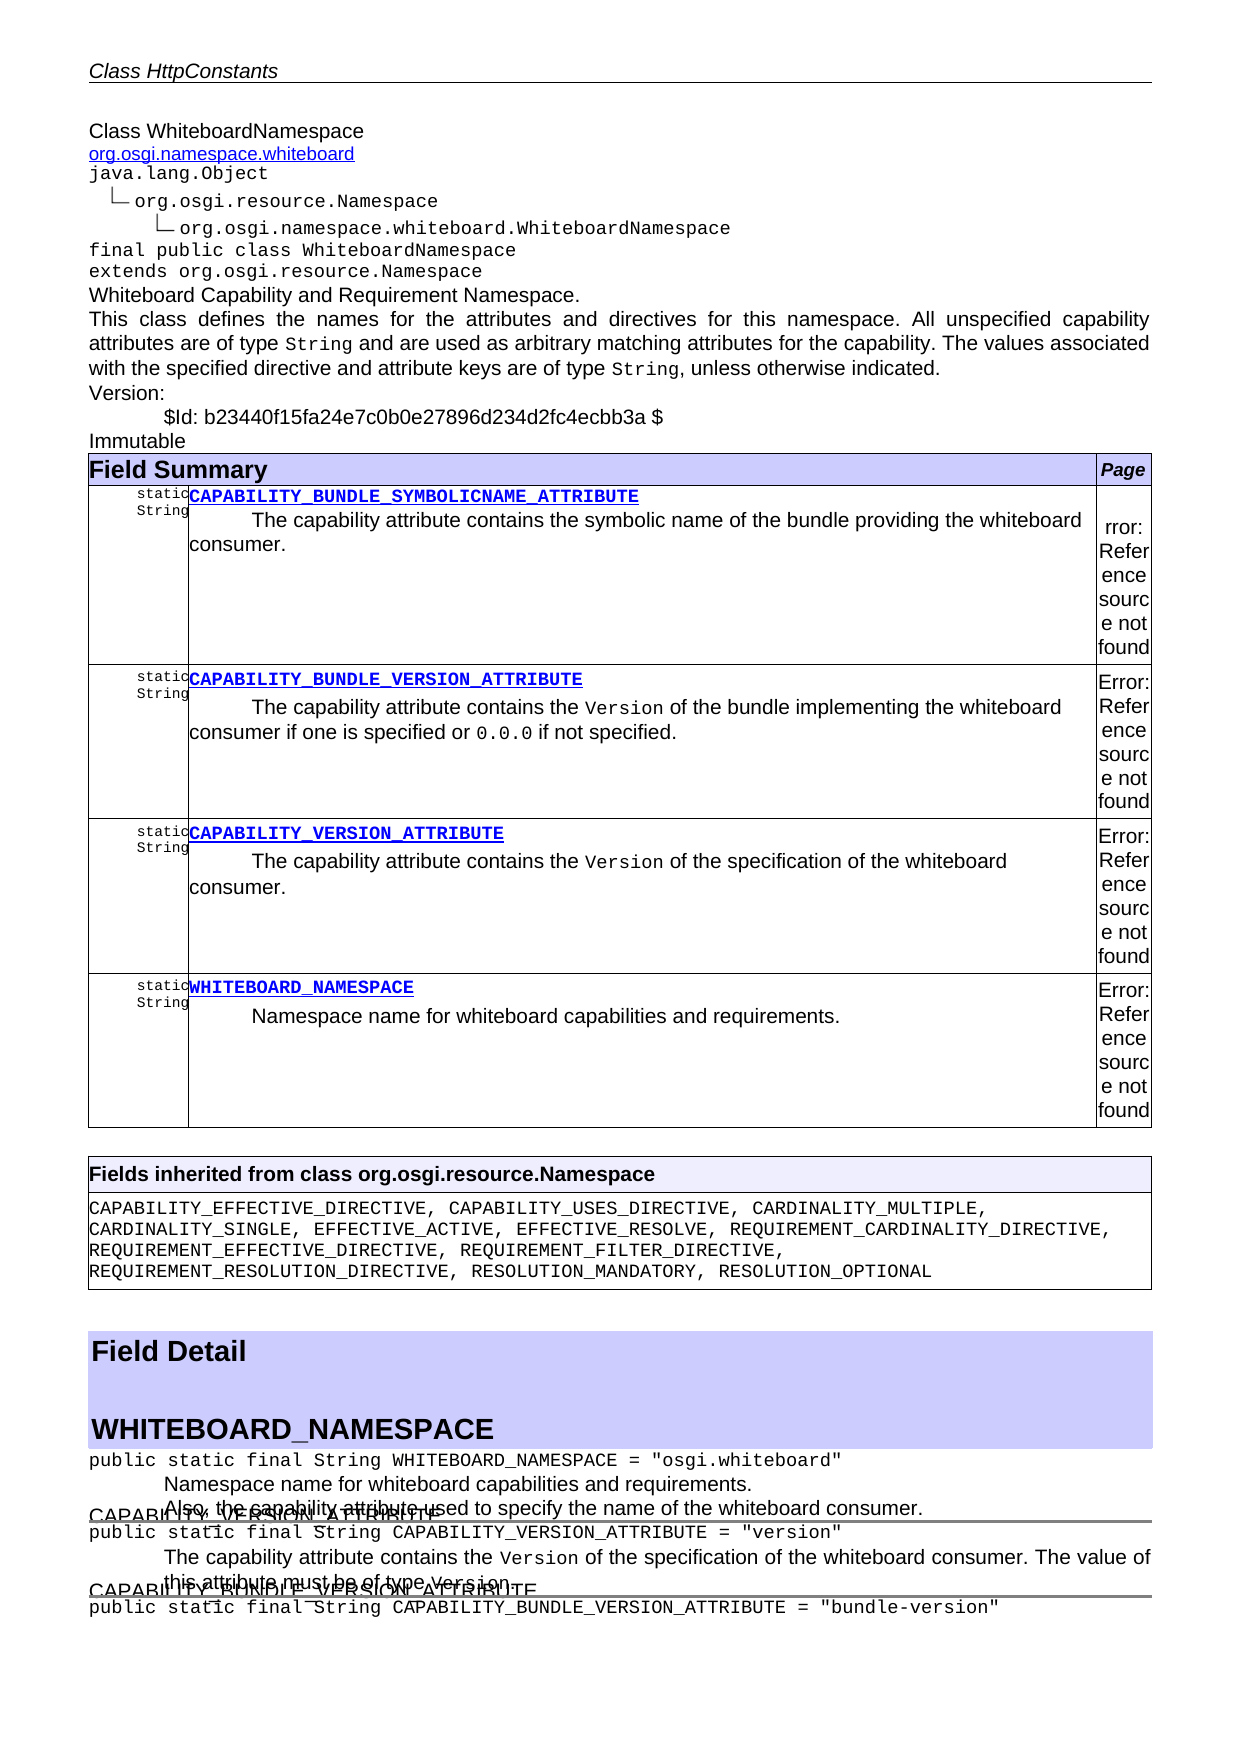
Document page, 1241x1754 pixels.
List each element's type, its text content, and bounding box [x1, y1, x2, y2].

text org.osgi.namespace.whiteboard [88, 142, 1152, 164]
text Immutable [88, 429, 1152, 453]
text $Id: b23440f15fa24e7c0b0e27896d234d2fc4ecbb3a $ [163, 405, 1152, 429]
table_cell static String [89, 819, 188, 972]
text The capability attribute contains the Version of the specification of the whiteboard consumer. The value of this attribute must be of type Version. [163, 1544, 1152, 1595]
text Version: [88, 381, 1152, 405]
table_cell Error: Reference source not found [1097, 819, 1151, 972]
text Also, the capability attribute used to specify the name of the whiteboard consumer. [163, 1496, 1152, 1520]
table_header Fields inherited from class org.osgi.resource.Namespace [89, 1157, 1151, 1192]
text Class WhiteboardNamespace [88, 118, 1152, 142]
text final public class WhiteboardNamespace [88, 240, 1152, 262]
subtitle Field Detail [90, 1332, 1152, 1367]
subtitle WHITEBOARD_NAMESPACE [90, 1409, 1152, 1448]
table_cell WHITEBOARD_NAMESPACE Namespace name for whiteboard capabilities and requirements. [189, 974, 1096, 1127]
table_header Page [1097, 454, 1151, 485]
text public static final String CAPABILITY_VERSION_ATTRIBUTE = "version" [88, 1523, 1152, 1544]
text org.osgi.namespace.whiteboard.WhiteboardNamespace [88, 213, 1152, 240]
table_cell CAPABILITY_BUNDLE_SYMBOLICNAME_ATTRIBUTE The capability attribute contains the symbolic name of the bundle providing the whiteboard consumer. [189, 486, 1096, 664]
text org.osgi.resource.Namespace [88, 185, 1152, 213]
picture [111, 185, 135, 207]
table_cell CAPABILITY_EFFECTIVE_DIRECTIVE, CAPABILITY_USES_DIRECTIVE, CARDINALITY_MULTIPLE, CARDINALITY_SINGLE, EFFECTIVE_ACTIVE, EFFECTIVE_RESOLVE, REQUIREMENT_CARDINALITY_DIRECTIVE, REQUIREMENT_EFFECTIVE_DIRECTIVE, REQUIREMENT_FILTER_DIRECTIVE, REQUIREMENT_RESOLUTION_DIRECTIVE, RESOLUTION_MANDATORY, RESOLUTION_OPTIONAL [89, 1193, 1151, 1289]
table_cell static String [89, 665, 188, 818]
table_cell Error: Reference source not found [1097, 665, 1151, 818]
text public static final String WHITEBOARD_NAMESPACE = "osgi.whiteboard" [88, 1451, 1152, 1472]
text This class defines the names for the attributes and directives for this namespace. All unspecified capability attributes are of type String and are used as arbitrary matching attributes for the capability. The values associated with the specified directive and attribute keys are of type String, unless otherwise indicated. [88, 307, 1152, 381]
text public static final String CAPABILITY_BUNDLE_VERSION_ATTRIBUTE = "bundle-version" [88, 1598, 1152, 1619]
table_cell CAPABILITY_BUNDLE_VERSION_ATTRIBUTE The capability attribute contains the Version of the bundle implementing the whiteboard consumer if one is specified or 0.0.0 if not specified. [189, 665, 1096, 818]
text Whiteboard Capability and Requirement Namespace. [88, 283, 1152, 307]
picture [156, 212, 180, 235]
table_header Field Summary [89, 454, 1096, 485]
table_cell CAPABILITY_VERSION_ATTRIBUTE The capability attribute contains the Version of the specification of the whiteboard consumer. [189, 819, 1096, 972]
text java.lang.Object [88, 164, 1152, 185]
table_cell Error: Reference source not found [1097, 486, 1151, 664]
text Namespace name for whiteboard capabilities and requirements. [163, 1472, 1152, 1496]
text extends org.osgi.resource.Namespace [88, 262, 1152, 283]
table_cell static String [89, 974, 188, 1127]
table_cell Error: Reference source not found [1097, 974, 1151, 1127]
table_cell static String [89, 486, 188, 664]
